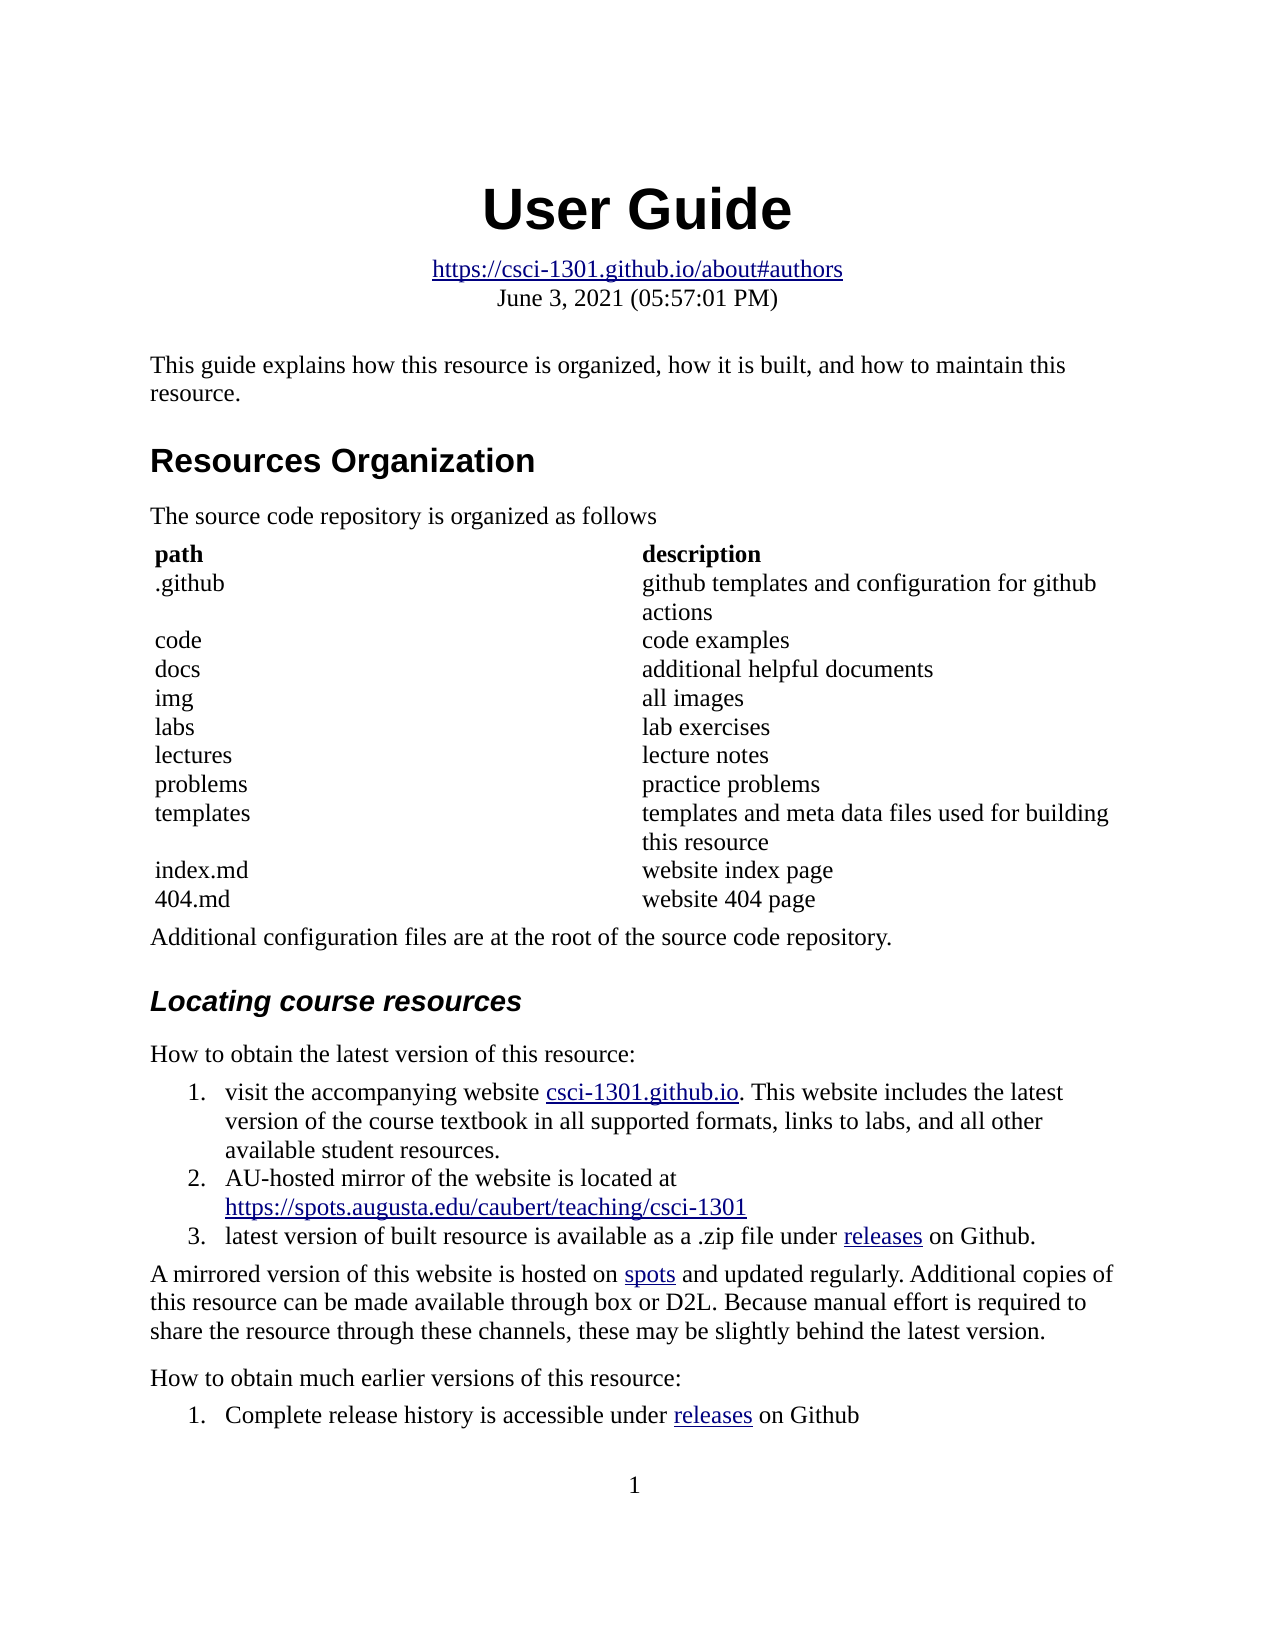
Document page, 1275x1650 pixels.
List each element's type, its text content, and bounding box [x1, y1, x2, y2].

table_cell 404.md [150, 884, 637, 913]
text A mirrored version of this website is hosted on spots and updated regularly. Additional copies of this resource can be made available through box or D2L. Because manual effort is required to share the resource through these channels, these may be slightly behind the latest version. [150, 1259, 1125, 1345]
table_cell additional helpful documents [638, 654, 1125, 683]
text This guide explains how this resource is organized, how it is built, and how to maintain this resource. [150, 350, 1125, 407]
list latest version of built resource is available as a .zip file under releases on Github. [187, 1221, 1125, 1250]
table_cell problems [150, 769, 637, 798]
table_cell lectures [150, 740, 637, 769]
table_header description [638, 539, 1125, 568]
table_cell practice problems [638, 769, 1125, 798]
table_cell lab exercises [638, 712, 1125, 740]
text The source code repository is organized as follows [150, 501, 1125, 530]
text How to obtain the latest version of this resource: [150, 1039, 1125, 1068]
table_cell github templates and configuration for github actions [638, 568, 1125, 625]
table_cell labs [150, 712, 637, 740]
table_cell templates [150, 798, 637, 855]
table_header path [150, 539, 637, 568]
table_cell website index page [638, 855, 1125, 884]
list visit the accompanying website csci-1301.github.io. This website includes the latest version of the course textbook in all supported formats, links to labs, and all other available student resources. [187, 1077, 1125, 1163]
table_cell website 404 page [638, 884, 1125, 913]
table_cell code examples [638, 625, 1125, 654]
subtitle Locating course resources [150, 984, 1125, 1018]
text Additional configuration files are at the root of the source code repository. [150, 922, 1125, 951]
table_cell .github [150, 568, 637, 625]
table_cell all images [638, 683, 1125, 712]
text How to obtain much earlier versions of this resource: [150, 1363, 1125, 1392]
table_cell img [150, 683, 637, 712]
table_cell code [150, 625, 637, 654]
title User Guide [150, 175, 1125, 242]
table_cell lecture notes [638, 740, 1125, 769]
table_cell index.md [150, 855, 637, 884]
subtitle Resources Organization [150, 441, 1125, 480]
text https://csci-1301.github.io/about#authors [150, 254, 1125, 283]
text June 3, 2021 (05:57:01 PM) [150, 283, 1125, 312]
list AU-hosted mirror of the website is located at https://spots.augusta.edu/caubert/teaching/csci-1301 [187, 1163, 1125, 1221]
table_cell docs [150, 654, 637, 683]
table_cell templates and meta data files used for building this resource [638, 798, 1125, 855]
list Complete release history is accessible under releases on Github [187, 1401, 1125, 1429]
